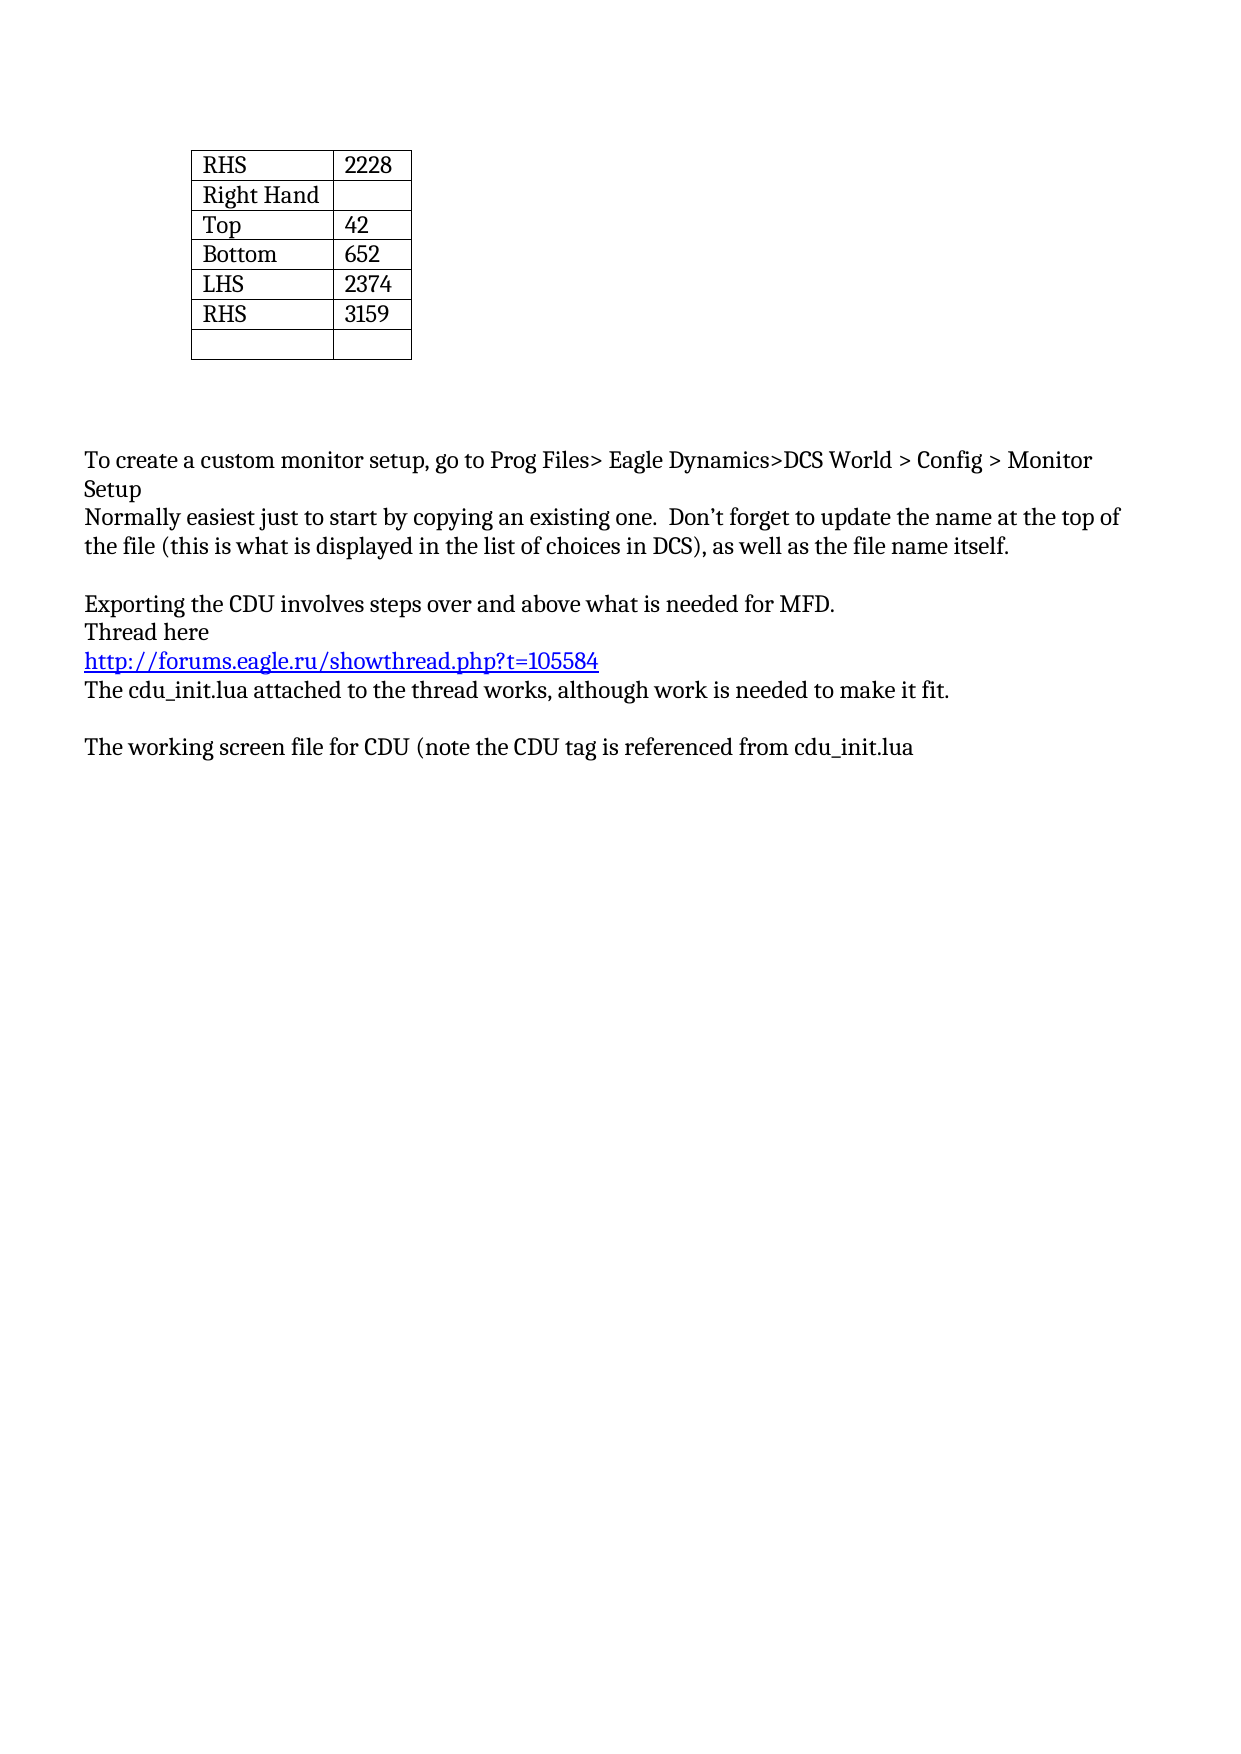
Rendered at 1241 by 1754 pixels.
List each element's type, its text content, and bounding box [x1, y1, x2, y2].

table_cell RHS [192, 300, 333, 329]
text The working screen file for CDU (note the CDU tag is referenced from cdu_init.lua [84, 733, 1148, 762]
text To create a custom monitor setup, go to Prog Files> Eagle Dynamics>DCS World > Config > Monitor Setup [84, 446, 1148, 503]
text Exporting the CDU involves steps over and above what is needed for MFD. [84, 589, 1148, 618]
table_cell Top [192, 211, 333, 239]
text The cdu_init.lua attached to the thread works, although work is needed to make it fit. [84, 676, 1148, 704]
table_cell [192, 330, 333, 358]
table_cell RHS [192, 151, 333, 180]
text Normally easiest just to start by copying an existing one. Don’t forget to update the name at the top of the file (this is what is displayed in the list of choices in DCS), as well as the file name itself. [84, 503, 1148, 561]
text Thread here [84, 618, 1148, 647]
table_cell Right Hand [192, 181, 333, 209]
table_cell 3159 [334, 300, 411, 329]
table_cell 2374 [334, 270, 411, 299]
text http://forums.eagle.ru/showthread.php?t=105584 [84, 647, 1148, 676]
table_cell Bottom [192, 240, 333, 269]
table_cell 2228 [334, 151, 411, 180]
table_cell [334, 181, 411, 209]
table_cell [334, 330, 411, 358]
table_cell LHS [192, 270, 333, 299]
table_cell 652 [334, 240, 411, 269]
table_cell 42 [334, 211, 411, 239]
